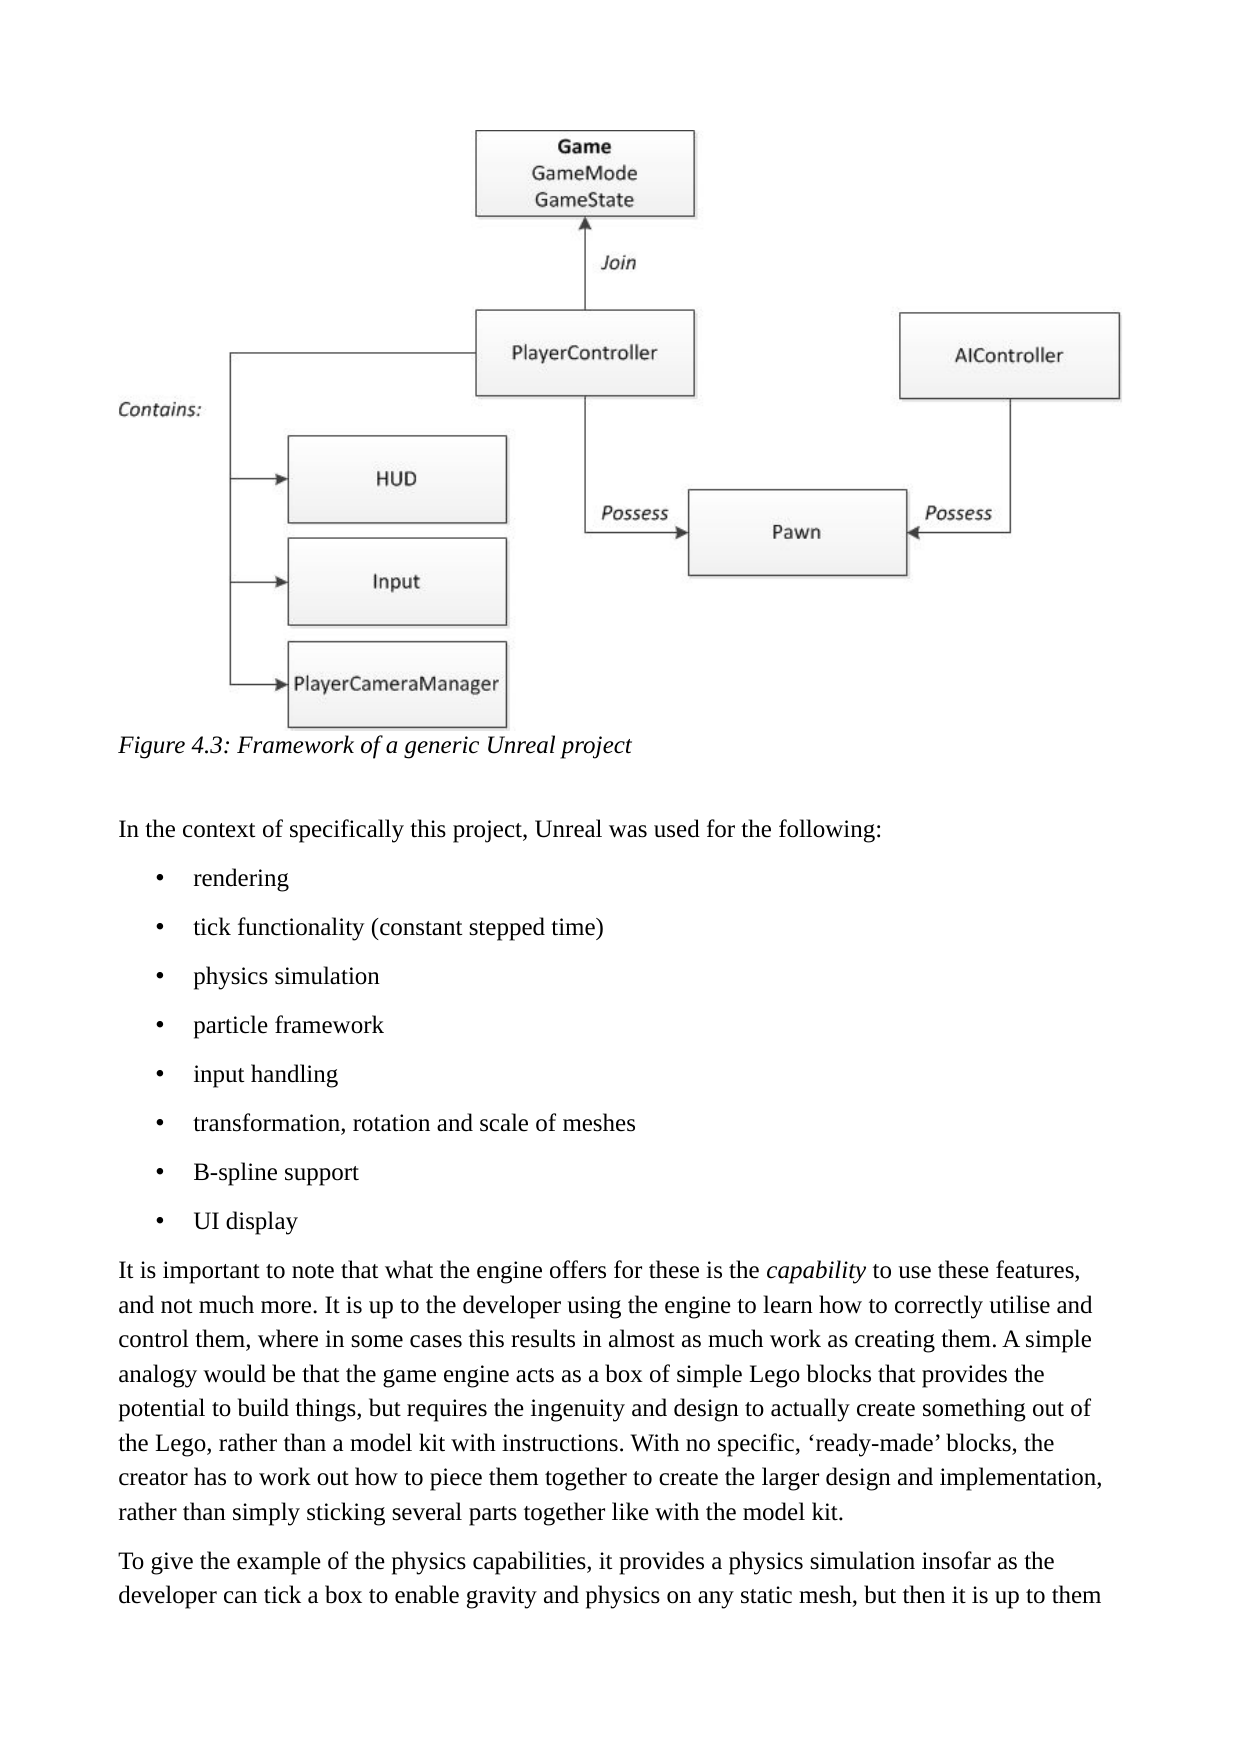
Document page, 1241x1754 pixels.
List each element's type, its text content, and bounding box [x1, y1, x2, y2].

list UI display [156, 1206, 1122, 1235]
text In the context of specifically this project, Unreal was used for the following: [118, 814, 1122, 843]
picture [118, 130, 1123, 731]
list rendering [156, 863, 1122, 892]
list tick functionality (constant stepped time) [156, 912, 1122, 941]
text Figure 4.3: Framework of a generic Unreal project [118, 731, 1122, 759]
text It is important to note that what the engine offers for these is the capability to use these features, and not much more. It is up to the developer using the engine to learn how to correctly utilise and control them, where in some cases this results in almost as much work as creating them. A simple analogy would be that the game engine acts as a box of simple Lego blocks that provides the potential to build things, but requires the ingenuity and design to actually create something out of the Lego, rather than a model kit with instructions. With no specific, ‘ready-made’ blocks, the creator has to work out how to piece them together to create the larger design and implementation, rather than simply sticking several parts together like with the model kit. [118, 1256, 1122, 1526]
list physics simulation [156, 961, 1122, 990]
list B-spline support [156, 1157, 1122, 1186]
list input handling [156, 1059, 1122, 1088]
list particle framework [156, 1010, 1122, 1039]
text To give the example of the physics capabilities, it provides a physics simulation insofar as the developer can tick a box to enable gravity and physics on any static mesh, but then it is up to them [118, 1546, 1122, 1609]
list transformation, rotation and scale of meshes [156, 1108, 1122, 1137]
